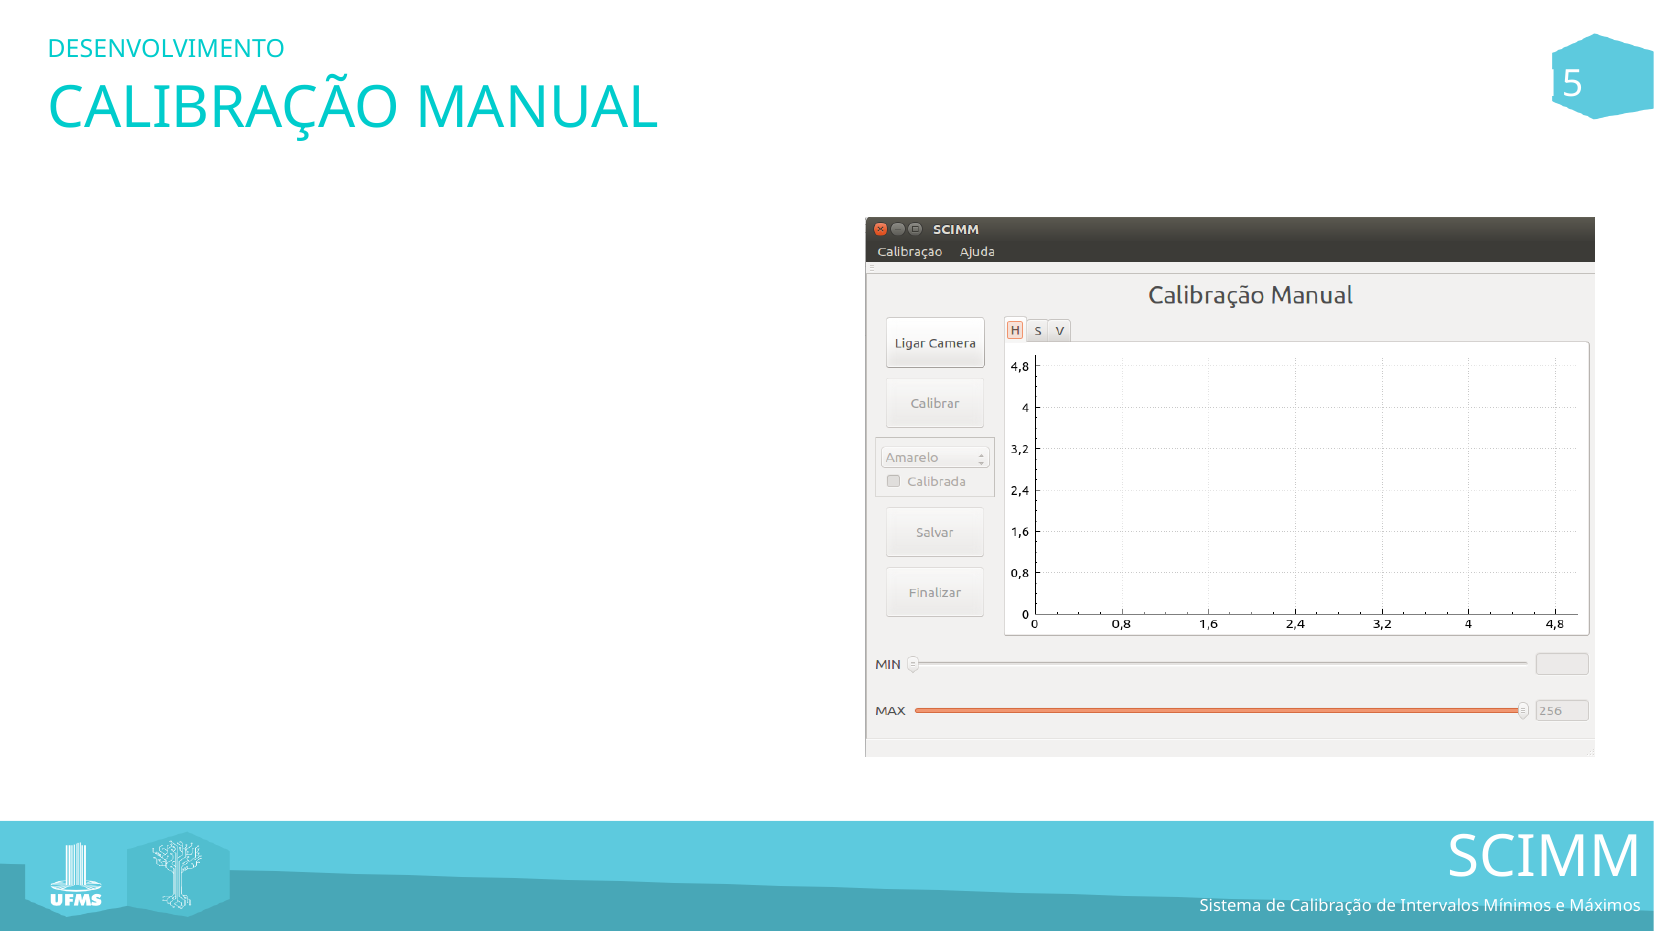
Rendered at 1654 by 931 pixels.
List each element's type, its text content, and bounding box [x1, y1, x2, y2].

title DESENVOLVIMENTO CALIBRAÇÃO MANUAL [11, 10, 1501, 166]
picture [0, 0, 1654, 931]
title SCIMM Sistema de Calibração de Intervalos Mínimos e Máximos [153, 801, 1642, 931]
text_box [1526, 49, 1654, 120]
